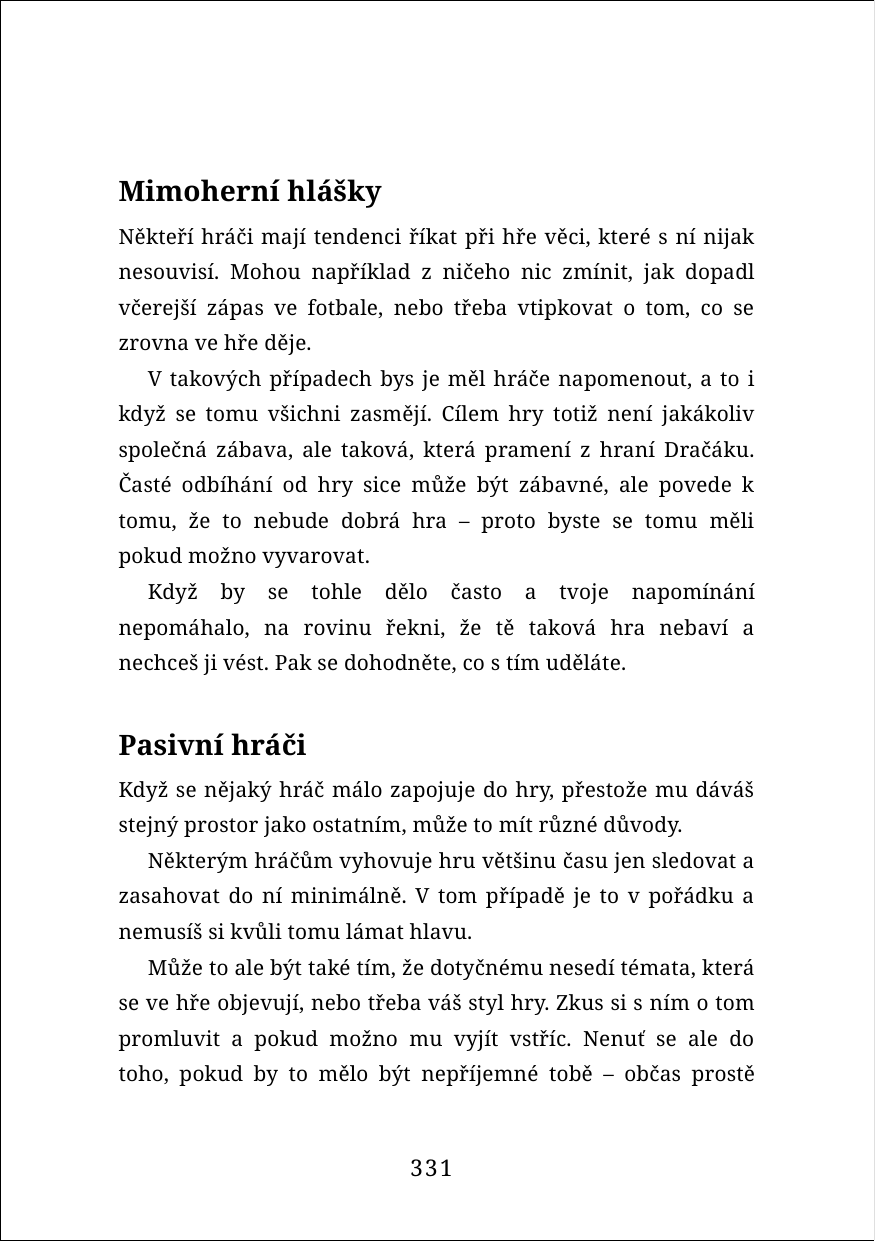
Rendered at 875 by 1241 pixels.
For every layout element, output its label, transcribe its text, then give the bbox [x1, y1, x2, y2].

text Někteří hráči mají tendenci říkat při hře věci, které s ní nijak nesouvisí. Mohou například z ničeho nic zmínit, jak dopadl včerejší zápas ve fotbale, nebo třeba vtipkovat o tom, co se zrovna ve hře děje. V takových případech bys je měl hráče napomenout, a to i když se tomu všichni zasmějí. Cílem hry totiž není jakákoliv společná zábava, ale taková, která pramení z hraní Dračáku. Časté odbíhání od hry sice může být zábavné, ale povede k tomu, že to nebude dobrá hra – proto byste se tomu měli pokud možno vyvarovat. Když by se tohle dělo často a tvoje napomínání nepomáhalo, na rovinu řekni, že tě taková hra nebaví a nechceš ji vést. Pak se dohodněte, co s tím uděláte. [118, 222, 756, 677]
subtitle Mimoherní hlášky [118, 172, 756, 210]
subtitle Pasivní hráči [118, 725, 756, 763]
text Když se nějaký hráč málo zapojuje do hry, přestože mu dáváš stejný prostor jako ostatním, může to mít různé důvody. Některým hráčům vyhovuje hru většinu času jen sledovat a zasahovat do ní minimálně. V tom případě je to v pořádku a nemusíš si kvůli tomu lámat hlavu. Může to ale být také tím, že dotyčnému nesedí témata, která se ve hře objevují, nebo třeba váš styl hry. Zkus si s ním o tom promluvit a pokud možno mu vyjít vstříc. Nenuť se ale do toho, pokud by to mělo být nepříjemné tobě – občas prostě [118, 775, 756, 1088]
